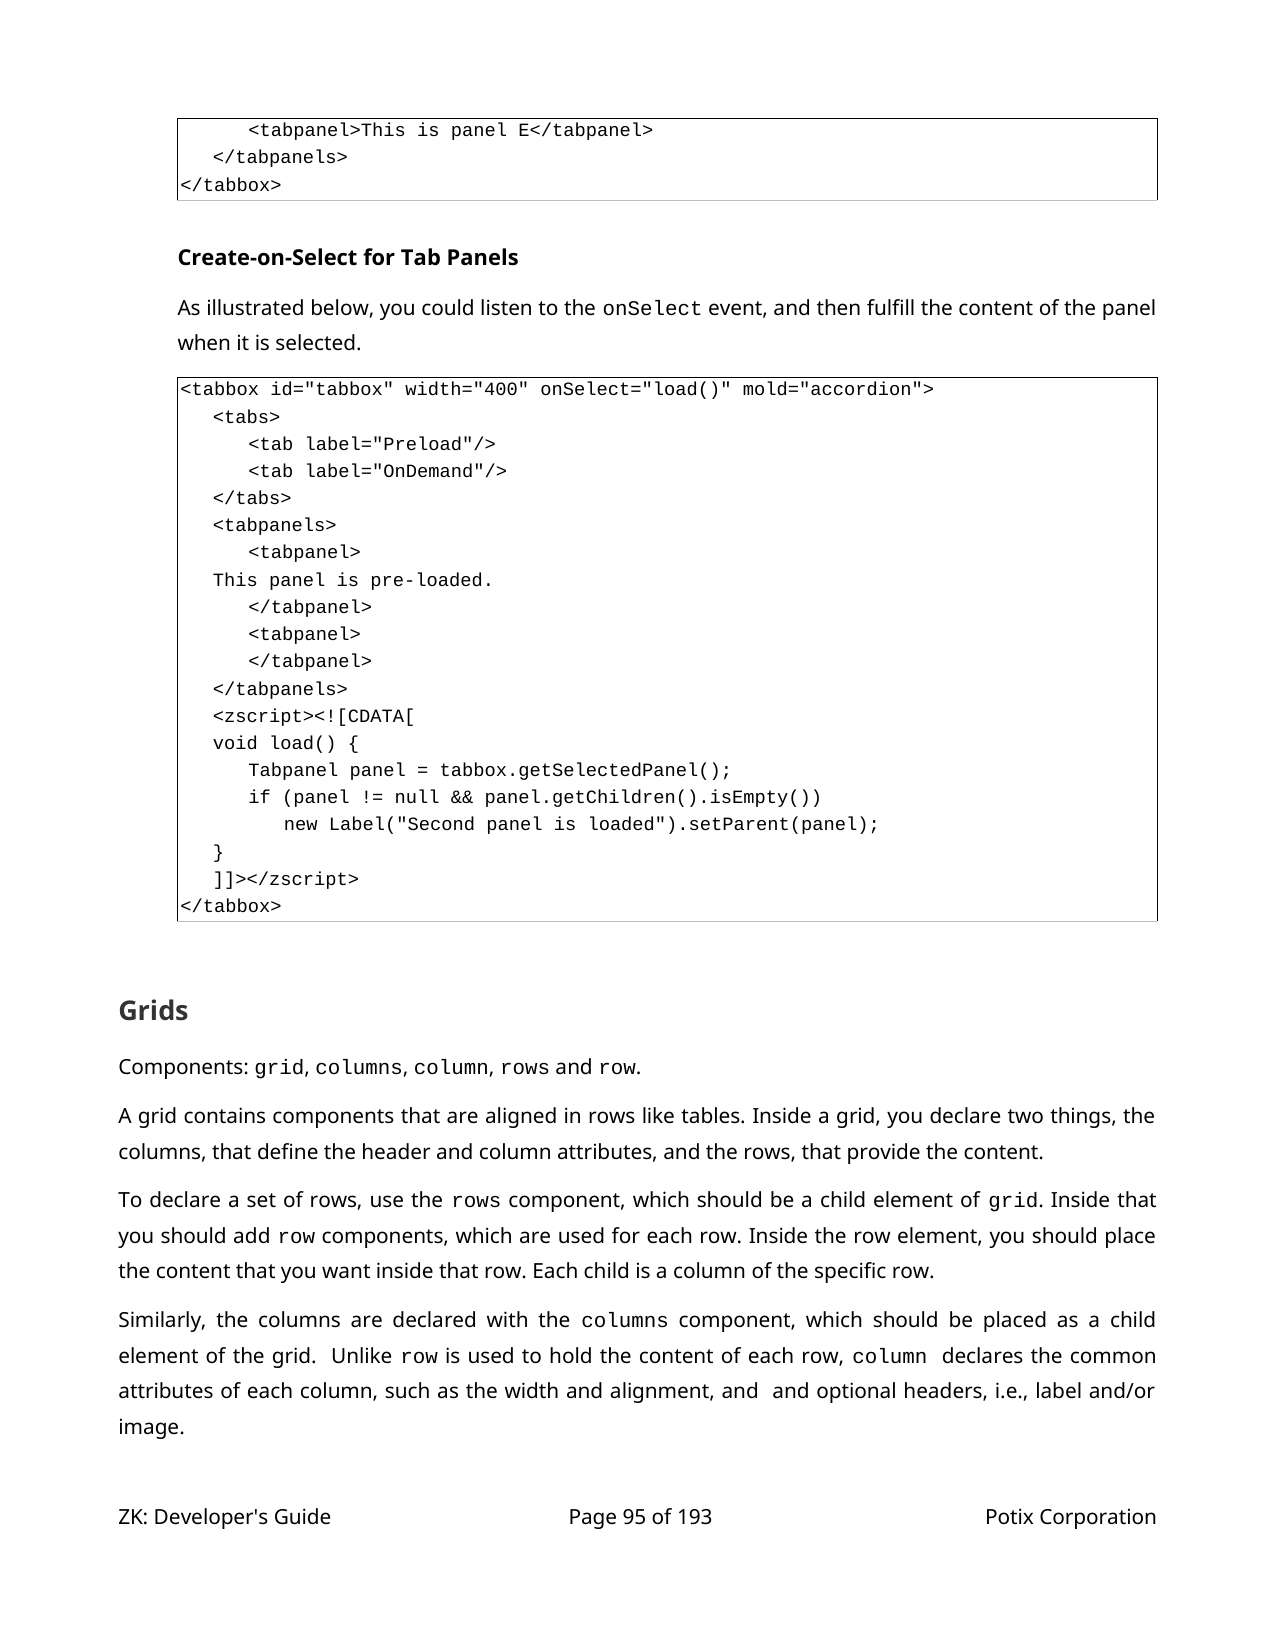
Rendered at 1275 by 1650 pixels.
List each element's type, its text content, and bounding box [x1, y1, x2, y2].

text Components: grid, columns, column, rows and row. [118, 1052, 1157, 1081]
text <tabs> [178, 404, 1157, 429]
text <tabpanel> [178, 622, 1157, 646]
text </tabpanels> [178, 145, 1157, 169]
text </tabbox> [178, 172, 1157, 200]
text <tabpanels> [178, 513, 1157, 537]
text </tabbox> [178, 894, 1157, 921]
text void load() { [178, 731, 1157, 755]
subtitle Grids [118, 992, 1157, 1029]
text </tabs> [178, 486, 1157, 510]
text A grid contains components that are aligned in rows like tables. Inside a grid, you declare two things, the columns, that define the header and column attributes, and the rows, that provide the content. [118, 1102, 1157, 1165]
text </tabpanel> [178, 649, 1157, 673]
text This panel is pre-loaded. [178, 568, 1157, 592]
text To declare a set of rows, use the rows component, which should be a child element of grid. Inside that you should add row components, which are used for each row. Inside the row element, you should place the content that you want inside that row. Each child is a column of the specific row. [118, 1186, 1157, 1285]
text </tabpanels> [178, 676, 1157, 701]
text <zscript><![CDATA[ [178, 703, 1157, 728]
text if (panel != null && panel.getChildren().isEmpty()) [178, 785, 1157, 809]
text Tabpanel panel = tabbox.getSelectedPanel(); [178, 758, 1157, 782]
text } [178, 839, 1157, 864]
text As illustrated below, you could listen to the onSelect event, and then fulfill the content of the panel when it is selected. [177, 293, 1157, 357]
text <tabpanel>This is panel E</tabpanel> [178, 119, 1157, 142]
text <tab label="OnDemand"/> [178, 459, 1157, 483]
text <tabpanel> [178, 540, 1157, 565]
text Similarly, the columns are declared with the columns component, which should be placed as a child element of the grid. Unlike row is used to hold the content of each row, column declares the common attributes of each column, such as the width and alignment, and and optional headers, i.e., label and/or image. [118, 1306, 1157, 1440]
text new Label("Second panel is loaded").setParent(panel); [178, 812, 1157, 837]
text <tab label="Preload"/> [178, 432, 1157, 456]
text ]]></zscript> [178, 867, 1157, 891]
text <tabbox id="tabbox" width="400" onSelect="load()" mold="accordion"> [178, 378, 1157, 402]
text </tabpanel> [178, 595, 1157, 619]
subtitle Create-on-Select for Tab Panels [177, 242, 1157, 272]
